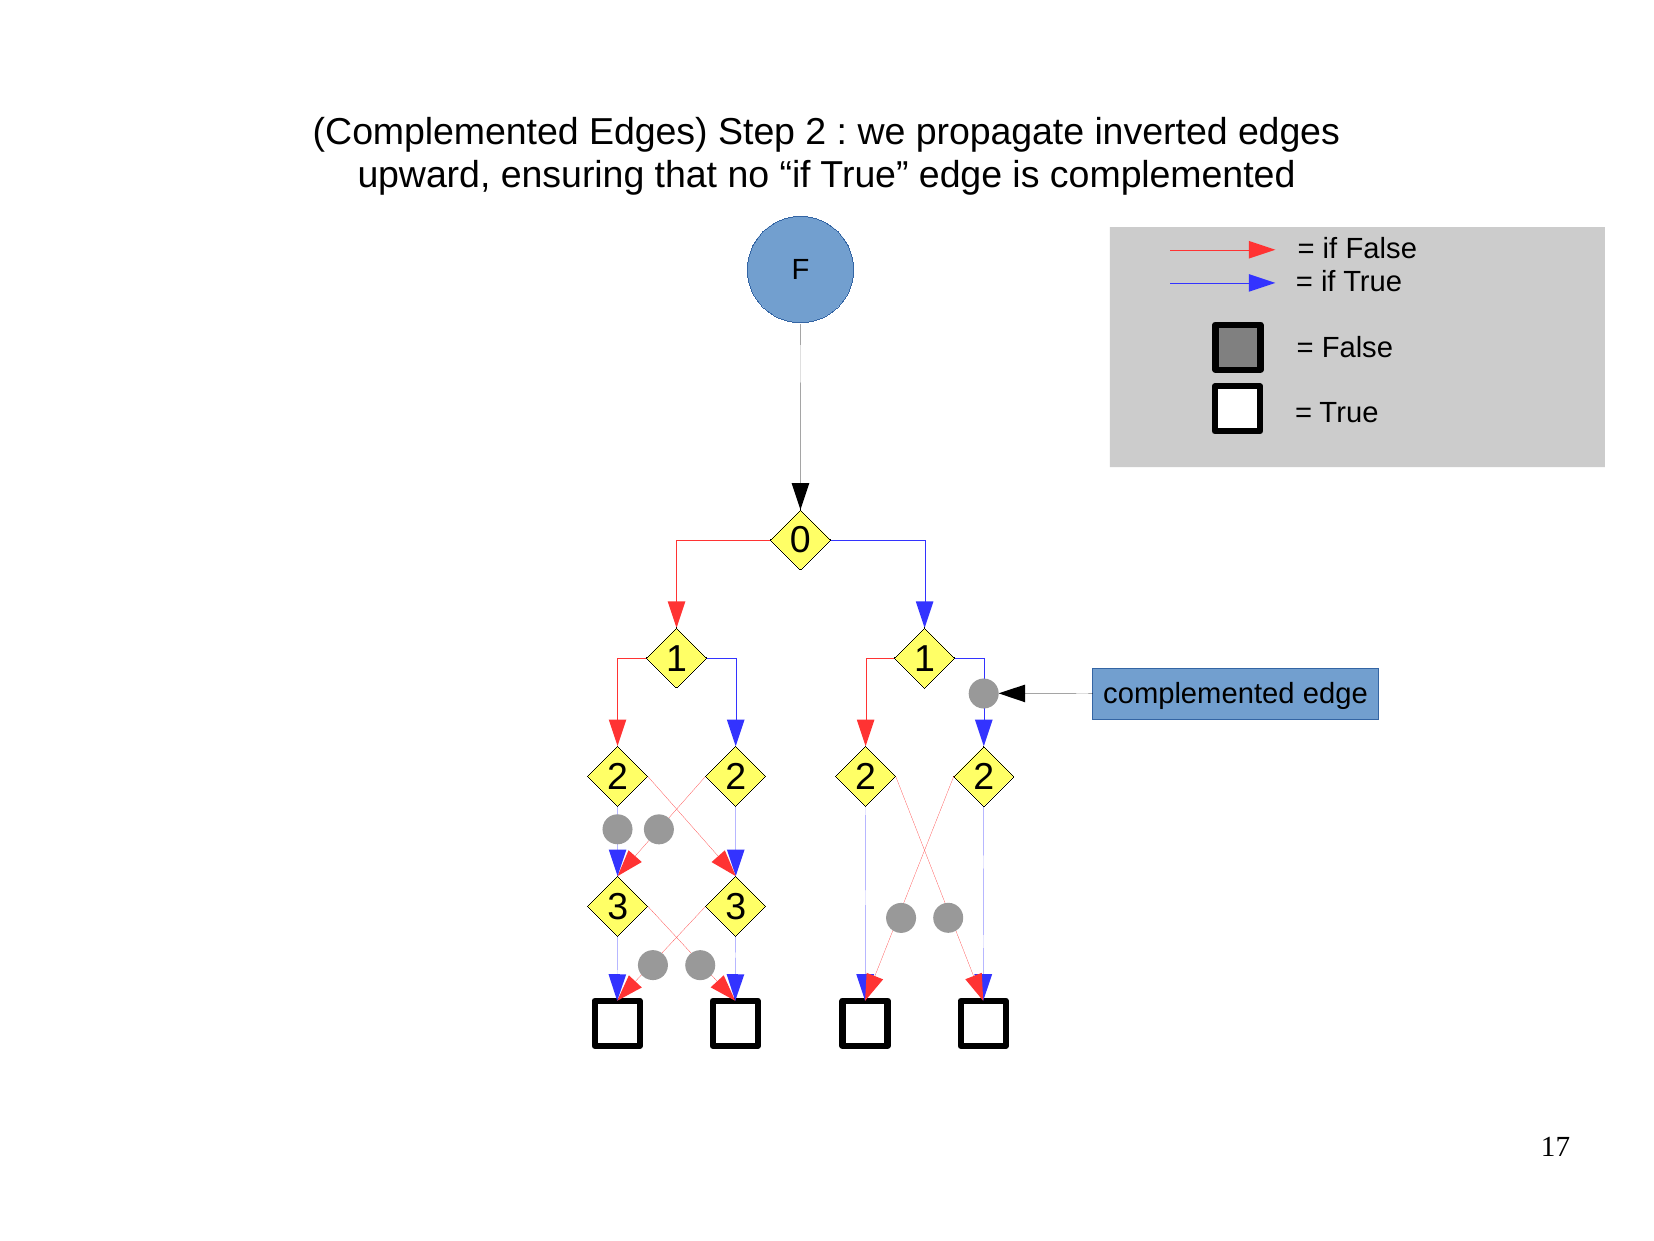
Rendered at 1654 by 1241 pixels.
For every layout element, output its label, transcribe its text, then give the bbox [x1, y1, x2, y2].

title (Complemented Edges) Step 2 : we propagate inverted edges upward, ensuring that no “if True” edge is complemented [82, 49, 1571, 257]
text_box [1215, 386, 1261, 432]
text_box 1 [646, 627, 707, 688]
text_box [685, 950, 716, 981]
text_box complemented edge [1092, 668, 1379, 720]
text_box 2 [587, 746, 648, 807]
text_box [960, 1000, 1006, 1046]
text_box 3 [587, 876, 648, 937]
text_box [842, 1000, 888, 1046]
text_box [1215, 324, 1261, 370]
text_box 2 [705, 746, 766, 807]
text_box 2 [835, 746, 896, 807]
text_box [968, 678, 999, 709]
text_box 3 [705, 876, 766, 937]
text_box [602, 814, 633, 845]
text_box [643, 814, 674, 845]
text_box 1 [894, 627, 955, 689]
text_box 0 [770, 509, 831, 570]
text_box [886, 902, 917, 933]
text_box 2 [954, 746, 1014, 807]
text_box [712, 1000, 758, 1046]
text_box [594, 1000, 640, 1046]
text_box = if False = if True = False = True [1109, 227, 1605, 468]
text_box [637, 950, 668, 981]
text_box F [747, 216, 854, 323]
text_box [933, 902, 964, 933]
